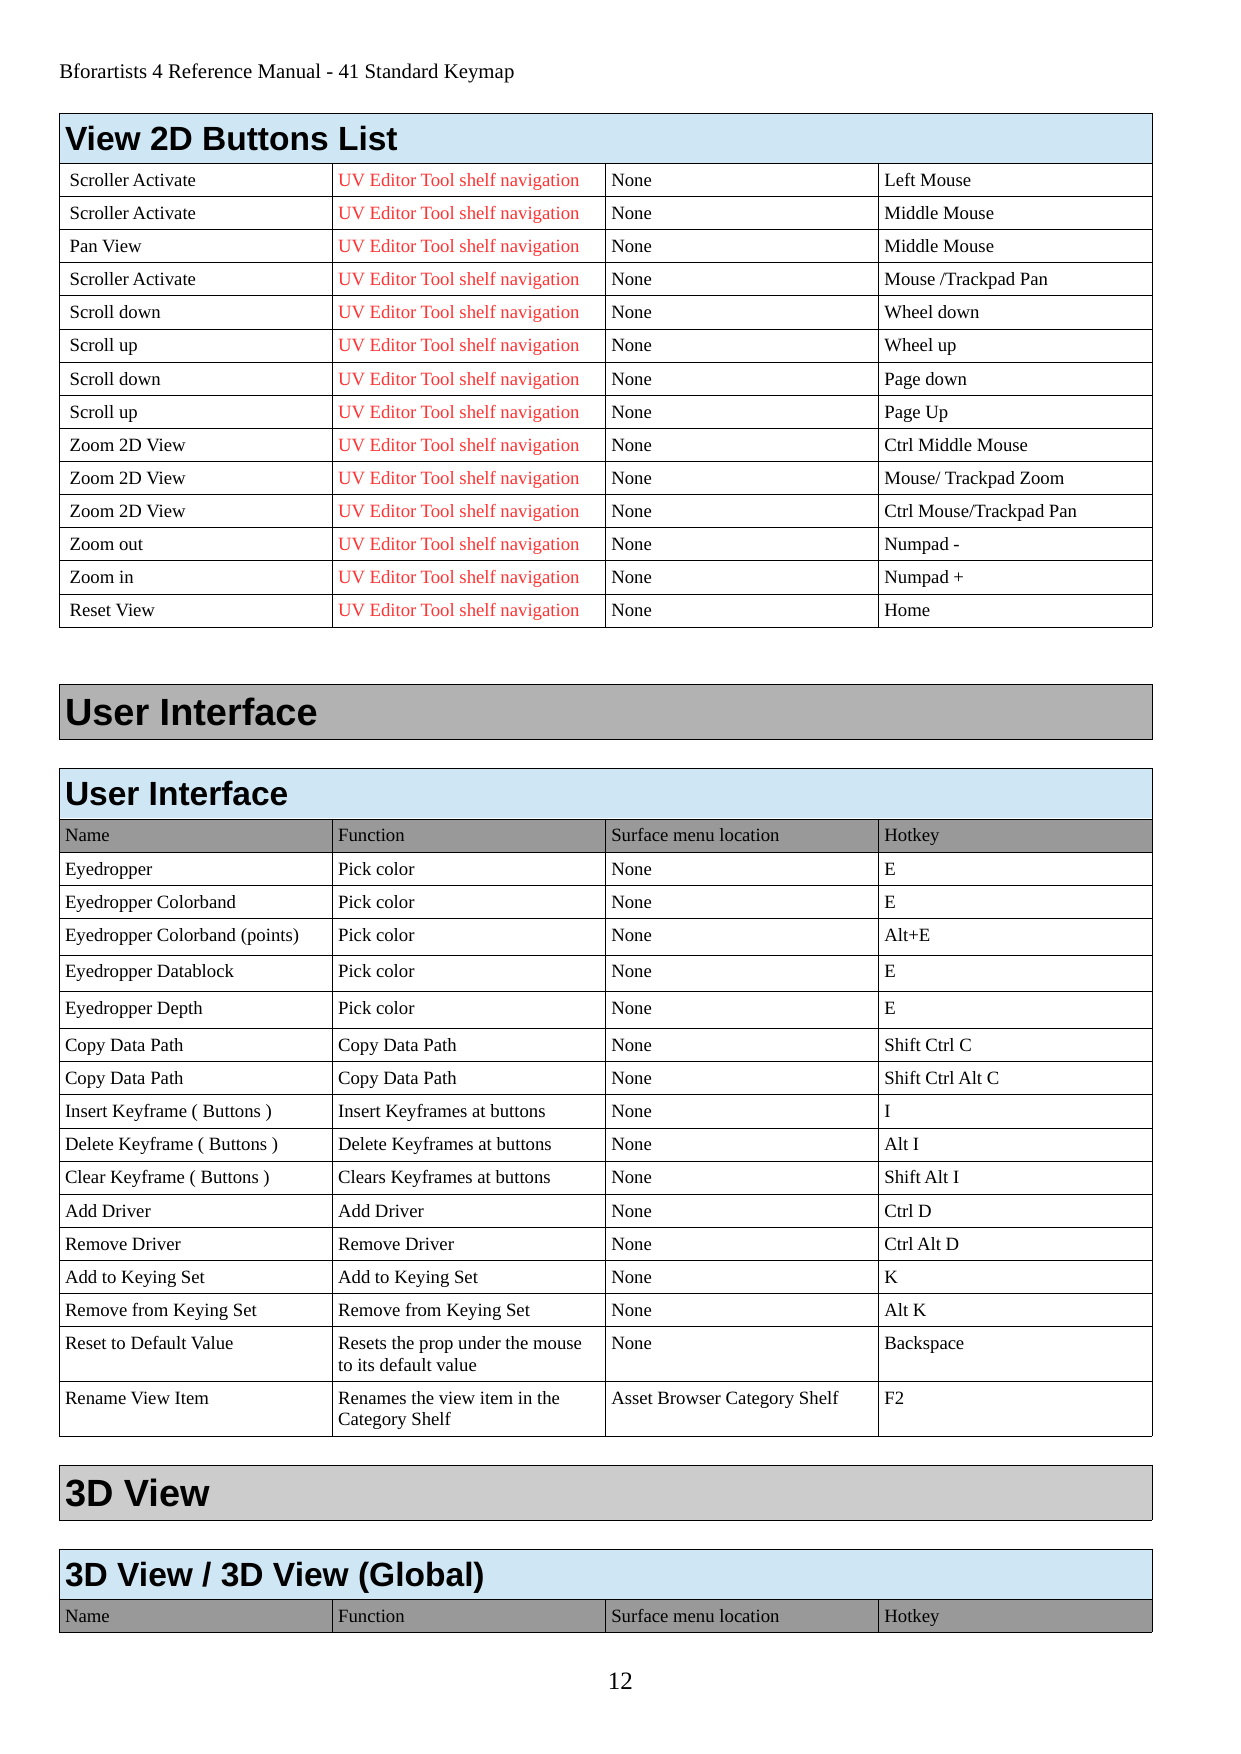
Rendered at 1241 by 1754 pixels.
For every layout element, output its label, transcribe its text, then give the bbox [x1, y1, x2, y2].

table_cell Insert Keyframes at buttons [333, 1095, 605, 1127]
table_cell Copy Data Path [333, 1062, 605, 1094]
table_cell Delete Keyframe ( Buttons ) [60, 1129, 332, 1161]
table_cell Delete Keyframes at buttons [333, 1129, 605, 1161]
table_cell Shift Ctrl C [879, 1029, 1152, 1061]
table_cell Asset Browser Category Shelf [606, 1382, 878, 1436]
table_cell Surface menu location [606, 1600, 878, 1632]
table_cell Eyedropper [60, 853, 332, 885]
table_cell UV Editor Tool shelf navigation [333, 495, 605, 527]
table_cell None [606, 528, 878, 560]
table_cell Pick color [333, 853, 605, 885]
table_cell None [606, 919, 878, 954]
table_cell Zoom in [60, 561, 332, 593]
table_cell Hotkey [879, 1600, 1152, 1632]
table_cell UV Editor Tool shelf navigation [333, 528, 605, 560]
table_header User Interface [60, 685, 1152, 739]
table_cell Surface menu location [606, 820, 878, 852]
table_cell Pick color [333, 919, 605, 954]
table_cell I [879, 1095, 1152, 1127]
table_cell Eyedropper Colorband [60, 886, 332, 918]
table_cell None [606, 1162, 878, 1194]
table_cell None [606, 886, 878, 918]
table_cell UV Editor Tool shelf navigation [333, 462, 605, 494]
table_cell Middle Mouse [879, 197, 1152, 229]
table_cell Clears Keyframes at buttons [333, 1162, 605, 1194]
table_cell None [606, 1228, 878, 1260]
table_cell Mouse/ Trackpad Zoom [879, 462, 1152, 494]
table_header User Interface [60, 769, 1152, 818]
table_cell Eyedropper Colorband (points) [60, 919, 332, 954]
table_cell None [606, 197, 878, 229]
table_cell UV Editor Tool shelf navigation [333, 595, 605, 627]
table_cell None [606, 429, 878, 461]
table_cell Pick color [333, 886, 605, 918]
table_cell Remove Driver [60, 1228, 332, 1260]
table_cell None [606, 561, 878, 593]
table_cell Shift Ctrl Alt C [879, 1062, 1152, 1094]
table_cell Eyedropper Depth [60, 992, 332, 1028]
table_cell Numpad - [879, 528, 1152, 560]
table_cell None [606, 1095, 878, 1127]
table_header View 2D Buttons List [60, 114, 1152, 163]
table_cell Zoom 2D View [60, 495, 332, 527]
table_cell Alt K [879, 1294, 1152, 1326]
table_cell Pick color [333, 956, 605, 991]
table_cell Name [60, 1600, 332, 1632]
table_cell UV Editor Tool shelf navigation [333, 263, 605, 295]
table_cell Add Driver [60, 1195, 332, 1227]
table_cell Page Up [879, 396, 1152, 428]
table_cell Hotkey [879, 820, 1152, 852]
table_cell Alt I [879, 1129, 1152, 1161]
table_cell Left Mouse [879, 164, 1152, 196]
table_cell Remove from Keying Set [60, 1294, 332, 1326]
table_cell Function [333, 1600, 605, 1632]
table_cell Reset View [60, 595, 332, 627]
table_cell Scroll up [60, 330, 332, 362]
table_cell Copy Data Path [333, 1029, 605, 1061]
table_cell Numpad + [879, 561, 1152, 593]
table_cell Copy Data Path [60, 1029, 332, 1061]
table_cell Middle Mouse [879, 230, 1152, 262]
table_cell Add Driver [333, 1195, 605, 1227]
table_cell Eyedropper Datablock [60, 956, 332, 991]
table_cell Ctrl Alt D [879, 1228, 1152, 1260]
table_cell Ctrl Middle Mouse [879, 429, 1152, 461]
table_cell Insert Keyframe ( Buttons ) [60, 1095, 332, 1127]
table_cell Mouse /Trackpad Pan [879, 263, 1152, 295]
table_cell E [879, 992, 1152, 1028]
table_cell Pick color [333, 992, 605, 1028]
table_cell E [879, 956, 1152, 991]
table_cell None [606, 1129, 878, 1161]
table_header 3D View / 3D View (Global) [60, 1550, 1152, 1599]
table_cell UV Editor Tool shelf navigation [333, 296, 605, 328]
table_cell None [606, 992, 878, 1028]
table_cell Copy Data Path [60, 1062, 332, 1094]
table_cell UV Editor Tool shelf navigation [333, 561, 605, 593]
table_cell K [879, 1261, 1152, 1293]
table_cell None [606, 296, 878, 328]
table_cell Zoom 2D View [60, 429, 332, 461]
table_cell UV Editor Tool shelf navigation [333, 396, 605, 428]
table_cell None [606, 1327, 878, 1381]
table_cell None [606, 1062, 878, 1094]
table_cell None [606, 1195, 878, 1227]
table_cell None [606, 1294, 878, 1326]
table_cell Add to Keying Set [60, 1261, 332, 1293]
table_cell None [606, 853, 878, 885]
table_cell Remove from Keying Set [333, 1294, 605, 1326]
table_cell None [606, 1261, 878, 1293]
table_cell Clear Keyframe ( Buttons ) [60, 1162, 332, 1194]
table_cell Add to Keying Set [333, 1261, 605, 1293]
table_cell Wheel up [879, 330, 1152, 362]
table_cell UV Editor Tool shelf navigation [333, 164, 605, 196]
table_cell Ctrl Mouse/Trackpad Pan [879, 495, 1152, 527]
table_cell Zoom out [60, 528, 332, 560]
table_cell Alt+E [879, 919, 1152, 954]
table_cell None [606, 263, 878, 295]
table_cell Reset to Default Value [60, 1327, 332, 1381]
table_cell None [606, 495, 878, 527]
table_cell UV Editor Tool shelf navigation [333, 197, 605, 229]
table_cell F2 [879, 1382, 1152, 1436]
table_cell UV Editor Tool shelf navigation [333, 330, 605, 362]
table_cell Rename View Item [60, 1382, 332, 1436]
table_cell UV Editor Tool shelf navigation [333, 429, 605, 461]
table_cell Scroll up [60, 396, 332, 428]
table_cell Backspace [879, 1327, 1152, 1381]
table_header 3D View [60, 1466, 1152, 1520]
table_cell None [606, 956, 878, 991]
table_cell None [606, 396, 878, 428]
table_cell None [606, 230, 878, 262]
table_cell E [879, 886, 1152, 918]
table_cell Scroller Activate [60, 164, 332, 196]
table_cell None [606, 462, 878, 494]
table_cell Scroll down [60, 296, 332, 328]
table_cell Ctrl D [879, 1195, 1152, 1227]
table_cell None [606, 595, 878, 627]
table_cell None [606, 164, 878, 196]
table_cell None [606, 1029, 878, 1061]
table_cell None [606, 363, 878, 395]
table_cell UV Editor Tool shelf navigation [333, 363, 605, 395]
table_cell Scroller Activate [60, 197, 332, 229]
table_cell E [879, 853, 1152, 885]
table_cell None [606, 330, 878, 362]
table_cell Shift Alt I [879, 1162, 1152, 1194]
table_cell Pan View [60, 230, 332, 262]
table_cell Renames the view item in the Category Shelf [333, 1382, 605, 1436]
table_cell Page down [879, 363, 1152, 395]
table_cell Scroller Activate [60, 263, 332, 295]
table_cell Name [60, 820, 332, 852]
table_cell Remove Driver [333, 1228, 605, 1260]
table_cell Scroll down [60, 363, 332, 395]
table_cell Home [879, 595, 1152, 627]
table_cell UV Editor Tool shelf navigation [333, 230, 605, 262]
table_cell Resets the prop under the mouse to its default value [333, 1327, 605, 1381]
table_cell Function [333, 820, 605, 852]
table_cell Wheel down [879, 296, 1152, 328]
table_cell Zoom 2D View [60, 462, 332, 494]
